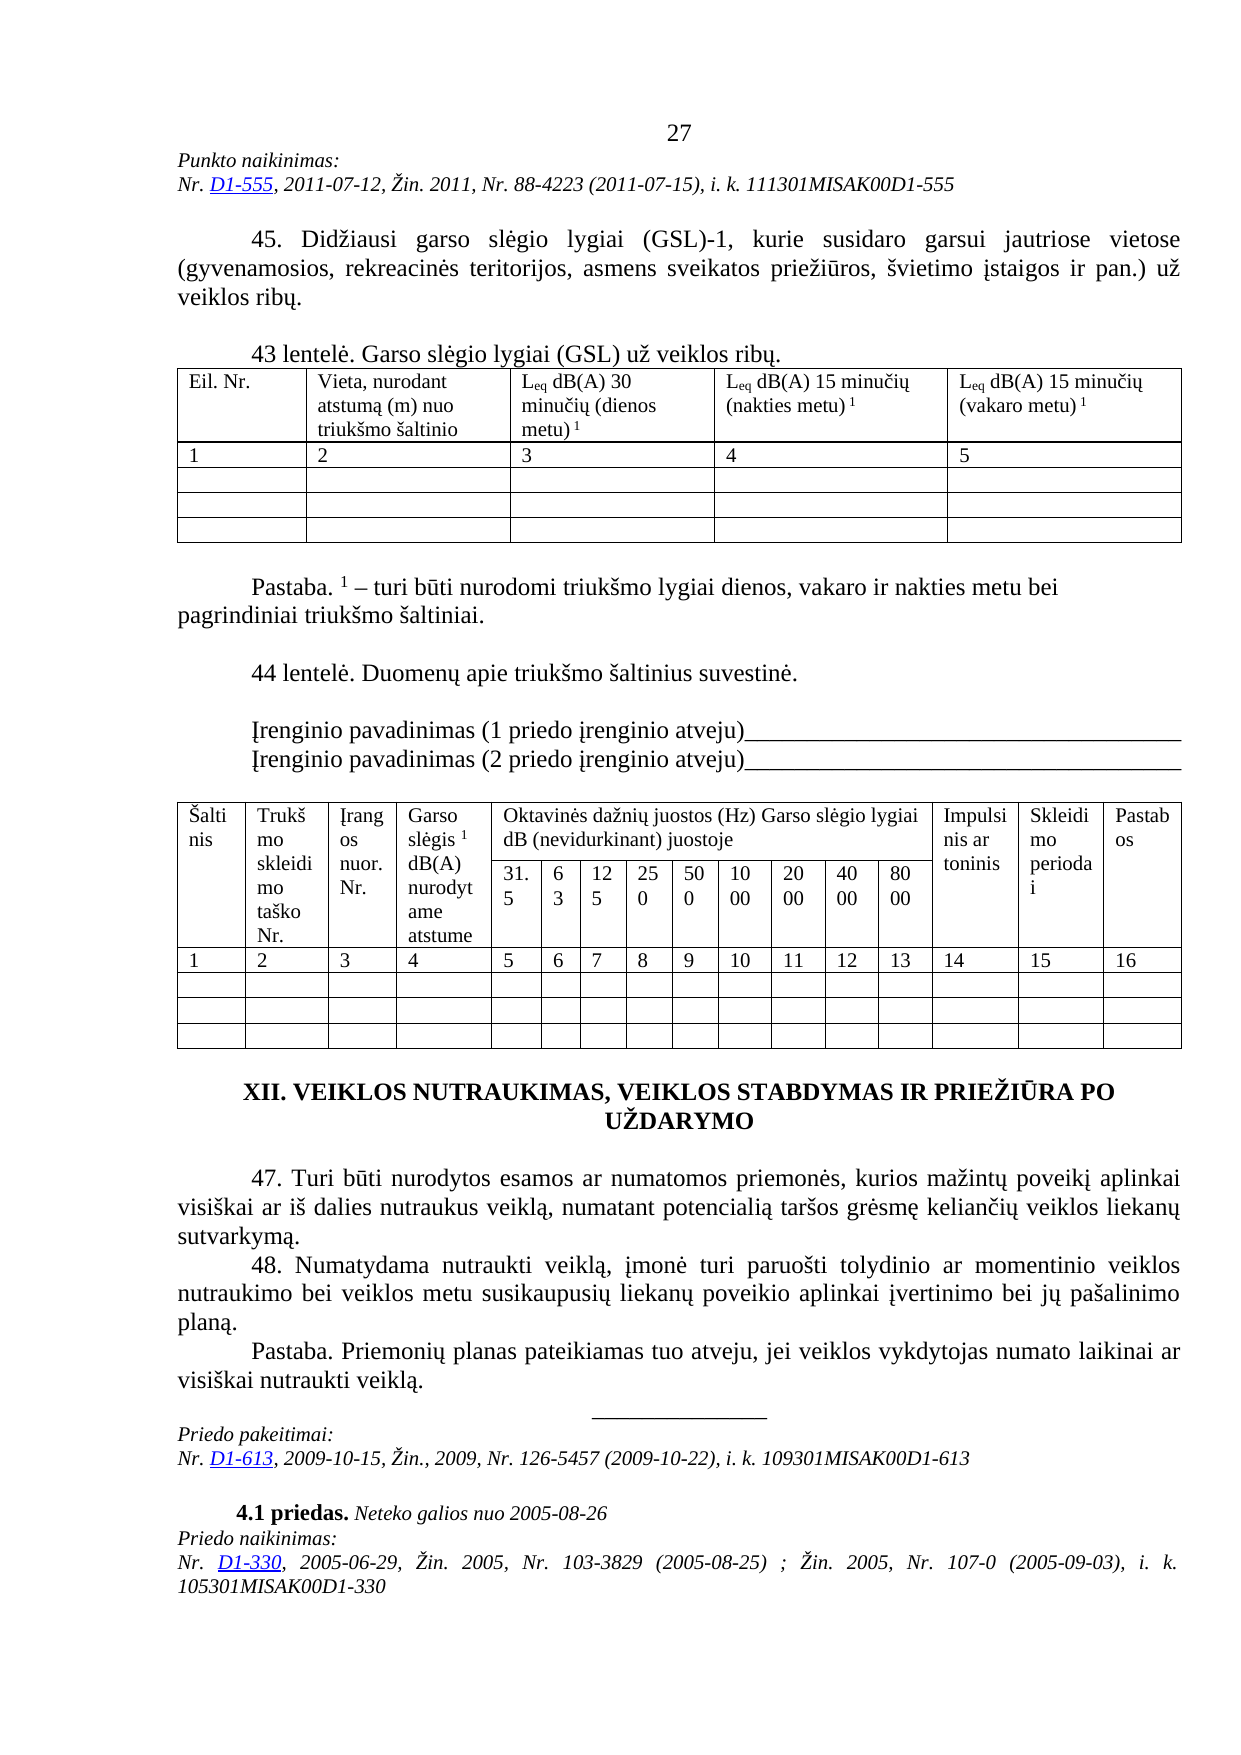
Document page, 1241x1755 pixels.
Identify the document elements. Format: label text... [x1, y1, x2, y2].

table_cell [627, 998, 672, 1022]
table_cell 4 [715, 443, 947, 467]
table_cell 1000 [719, 861, 771, 947]
table_cell [1019, 998, 1103, 1022]
table_cell 125 [581, 861, 626, 947]
table_cell 1 [178, 948, 245, 972]
table_cell [948, 518, 1181, 542]
table_cell [178, 493, 306, 517]
table_cell 8 [627, 948, 672, 972]
text Priedo naikinimas: [177, 1526, 1181, 1549]
table_cell 1 [178, 443, 306, 467]
table_cell 2 [307, 443, 510, 467]
table_cell [715, 468, 947, 492]
table_cell [511, 518, 714, 542]
table_cell [826, 998, 878, 1022]
table_cell [492, 973, 541, 997]
table_cell [627, 973, 672, 997]
table_cell [933, 973, 1018, 997]
text Įrenginio pavadinimas (2 priedo įrenginio atveju) [177, 744, 1181, 773]
table_cell 15 [1019, 948, 1103, 972]
table_cell 3 [329, 948, 396, 972]
table_cell 4 [397, 948, 491, 972]
table_cell [933, 998, 1018, 1022]
table_cell [948, 468, 1181, 492]
text Punkto naikinimas: [177, 148, 1181, 172]
table_cell [246, 973, 328, 997]
text XII. VEIKLOS NUTRAUKIMAS, VEIKLOS STABDYMAS IR PRIEŽIŪRA PO UŽDARYMO [177, 1077, 1181, 1135]
text 47. Turi būti nurodytos esamos ar numatomos priemonės, kurios mažintų poveikį aplinkai visiškai ar iš dalies nutraukus veiklą, numatant potencialią taršos grėsmę keliančių veiklos liekanų sutvarkymą. [177, 1163, 1181, 1250]
table_cell [772, 973, 825, 997]
table_cell 8000 [879, 861, 932, 947]
text 45. Didžiausi garso slėgio lygiai (GSL)-1, kurie susidaro garsui jautriose vietose (gyvenamosios, rekreacinės teritorijos, asmens sveikatos priežiūros, švietimo įstaigos ir pan.) už veiklos ribų. [177, 224, 1181, 311]
table_cell 7 [581, 948, 626, 972]
table_cell [307, 518, 510, 542]
table_cell 6 [542, 948, 580, 972]
table_cell [511, 493, 714, 517]
table_cell [329, 998, 396, 1022]
text 48. Numatydama nutraukti veiklą, įmonė turi paruošti tolydinio ar momentinio veiklos nutraukimo bei veiklos metu susikaupusių liekanų poveikio aplinkai įvertinimo bei jų pašalinimo planą. [177, 1250, 1181, 1336]
table_cell 63 [542, 861, 580, 947]
text Įrenginio pavadinimas (1 priedo įrenginio atveju) [177, 715, 1181, 744]
table_cell [879, 973, 932, 997]
table_cell [178, 518, 306, 542]
table_cell 2 [246, 948, 328, 972]
table_cell [307, 493, 510, 517]
text 43 lentelė. Garso slėgio lygiai (GSL) už veiklos ribų. [177, 339, 1181, 368]
table_cell [178, 468, 306, 492]
table_header Įrangos nuor. Nr. [329, 803, 396, 947]
table_cell [542, 973, 580, 997]
table_cell [719, 998, 771, 1022]
table_cell [307, 468, 510, 492]
table_cell [879, 1024, 932, 1047]
table_cell [826, 973, 878, 997]
table_cell 4000 [826, 861, 878, 947]
text 4.1 priedas. Neteko galios nuo 2005-08-26 [177, 1499, 1181, 1526]
table_cell [1104, 1024, 1181, 1047]
table_cell [397, 1024, 491, 1047]
table_cell [1019, 973, 1103, 997]
table_cell [1104, 973, 1181, 997]
table_cell [397, 973, 491, 997]
table_header Leq dB(A) 30 minučių (dienos metu) 1 [511, 369, 714, 441]
table_cell [329, 973, 396, 997]
table_cell [1104, 998, 1181, 1022]
table_cell [719, 1024, 771, 1047]
table_cell [948, 493, 1181, 517]
table_cell [329, 1024, 396, 1047]
table_header Pastabos [1104, 803, 1181, 947]
table_cell [542, 998, 580, 1022]
table_header Eil. Nr. [178, 369, 306, 441]
table_cell 12 [826, 948, 878, 972]
table_cell [715, 518, 947, 542]
text Pastaba. Priemonių planas pateikiamas tuo atveju, jei veiklos vykdytojas numato laikinai ar visiškai nutraukti veiklą. [177, 1336, 1181, 1393]
table_cell [673, 1024, 718, 1047]
table_cell [511, 468, 714, 492]
table_cell [178, 973, 245, 997]
table_cell [246, 998, 328, 1022]
text Nr. D1-330, 2005-06-29, Žin. 2005, Nr. 103-3829 (2005-08-25) ; Žin. 2005, Nr. 107-0 (2005-09-03), i. k. 105301MISAK00D1-330 [177, 1549, 1181, 1598]
table_cell [627, 1024, 672, 1047]
table_cell [879, 998, 932, 1022]
table_cell 250 [627, 861, 672, 947]
table_cell 5 [492, 948, 541, 972]
table_cell 500 [673, 861, 718, 947]
table_cell 3 [511, 443, 714, 467]
table_cell [492, 1024, 541, 1047]
table_cell [581, 998, 626, 1022]
table_cell 10 [719, 948, 771, 972]
table_cell 9 [673, 948, 718, 972]
table_cell 31.5 [492, 861, 541, 947]
table_header Leq dB(A) 15 minučių (nakties metu) 1 [715, 369, 947, 441]
table_cell [826, 1024, 878, 1047]
text Nr. D1-613, 2009-10-15, Žin., 2009, Nr. 126-5457 (2009-10-22), i. k. 109301MISAK00D1-613 [177, 1446, 1181, 1470]
text Pastaba. 1 – turi būti nurodomi triukšmo lygiai dienos, vakaro ir nakties metu bei pagrindiniai triukšmo šaltiniai. [177, 572, 1181, 629]
table_cell [933, 1024, 1018, 1047]
table_cell [715, 493, 947, 517]
table_cell [581, 973, 626, 997]
table_cell 13 [879, 948, 932, 972]
table_cell 5 [948, 443, 1181, 467]
table_cell [178, 998, 245, 1022]
table_cell [673, 973, 718, 997]
table_header Trukšmo skleidimo taško Nr. [246, 803, 328, 947]
table_cell 14 [933, 948, 1018, 972]
table_header Skleidimo periodai [1019, 803, 1103, 947]
table_cell [772, 1024, 825, 1047]
table_cell [397, 998, 491, 1022]
table_cell 11 [772, 948, 825, 972]
table_cell [581, 1024, 626, 1047]
table_cell 16 [1104, 948, 1181, 972]
table_header Impulsinis ar toninis [933, 803, 1018, 947]
table_cell [772, 998, 825, 1022]
text 44 lentelė. Duomenų apie triukšmo šaltinius suvestinė. [177, 658, 1181, 687]
table_header Leq dB(A) 15 minučių (vakaro metu) 1 [948, 369, 1181, 441]
table_header Vieta, nurodant atstumą (m) nuo triukšmo šaltinio [307, 369, 510, 441]
table_cell [719, 973, 771, 997]
table_header Garso slėgis 1 dB(A) nurodytame atstume [397, 803, 491, 947]
table_cell [673, 998, 718, 1022]
table_header Šaltinis [178, 803, 245, 947]
table_cell [1019, 1024, 1103, 1047]
text Nr. D1-555, 2011-07-12, Žin. 2011, Nr. 88-4223 (2011-07-15), i. k. 111301MISAK00D1-555 [177, 172, 1181, 196]
table_cell 2000 [772, 861, 825, 947]
table_header Oktavinės dažnių juostos (Hz) Garso slėgio lygiai dB (nevidurkinant) juostoje [492, 803, 932, 860]
table_cell [178, 1024, 245, 1047]
table_cell [542, 1024, 580, 1047]
text Priedo pakeitimai: [177, 1422, 1181, 1446]
table_cell [246, 1024, 328, 1047]
table_cell [492, 998, 541, 1022]
text ______________ [177, 1393, 1181, 1422]
